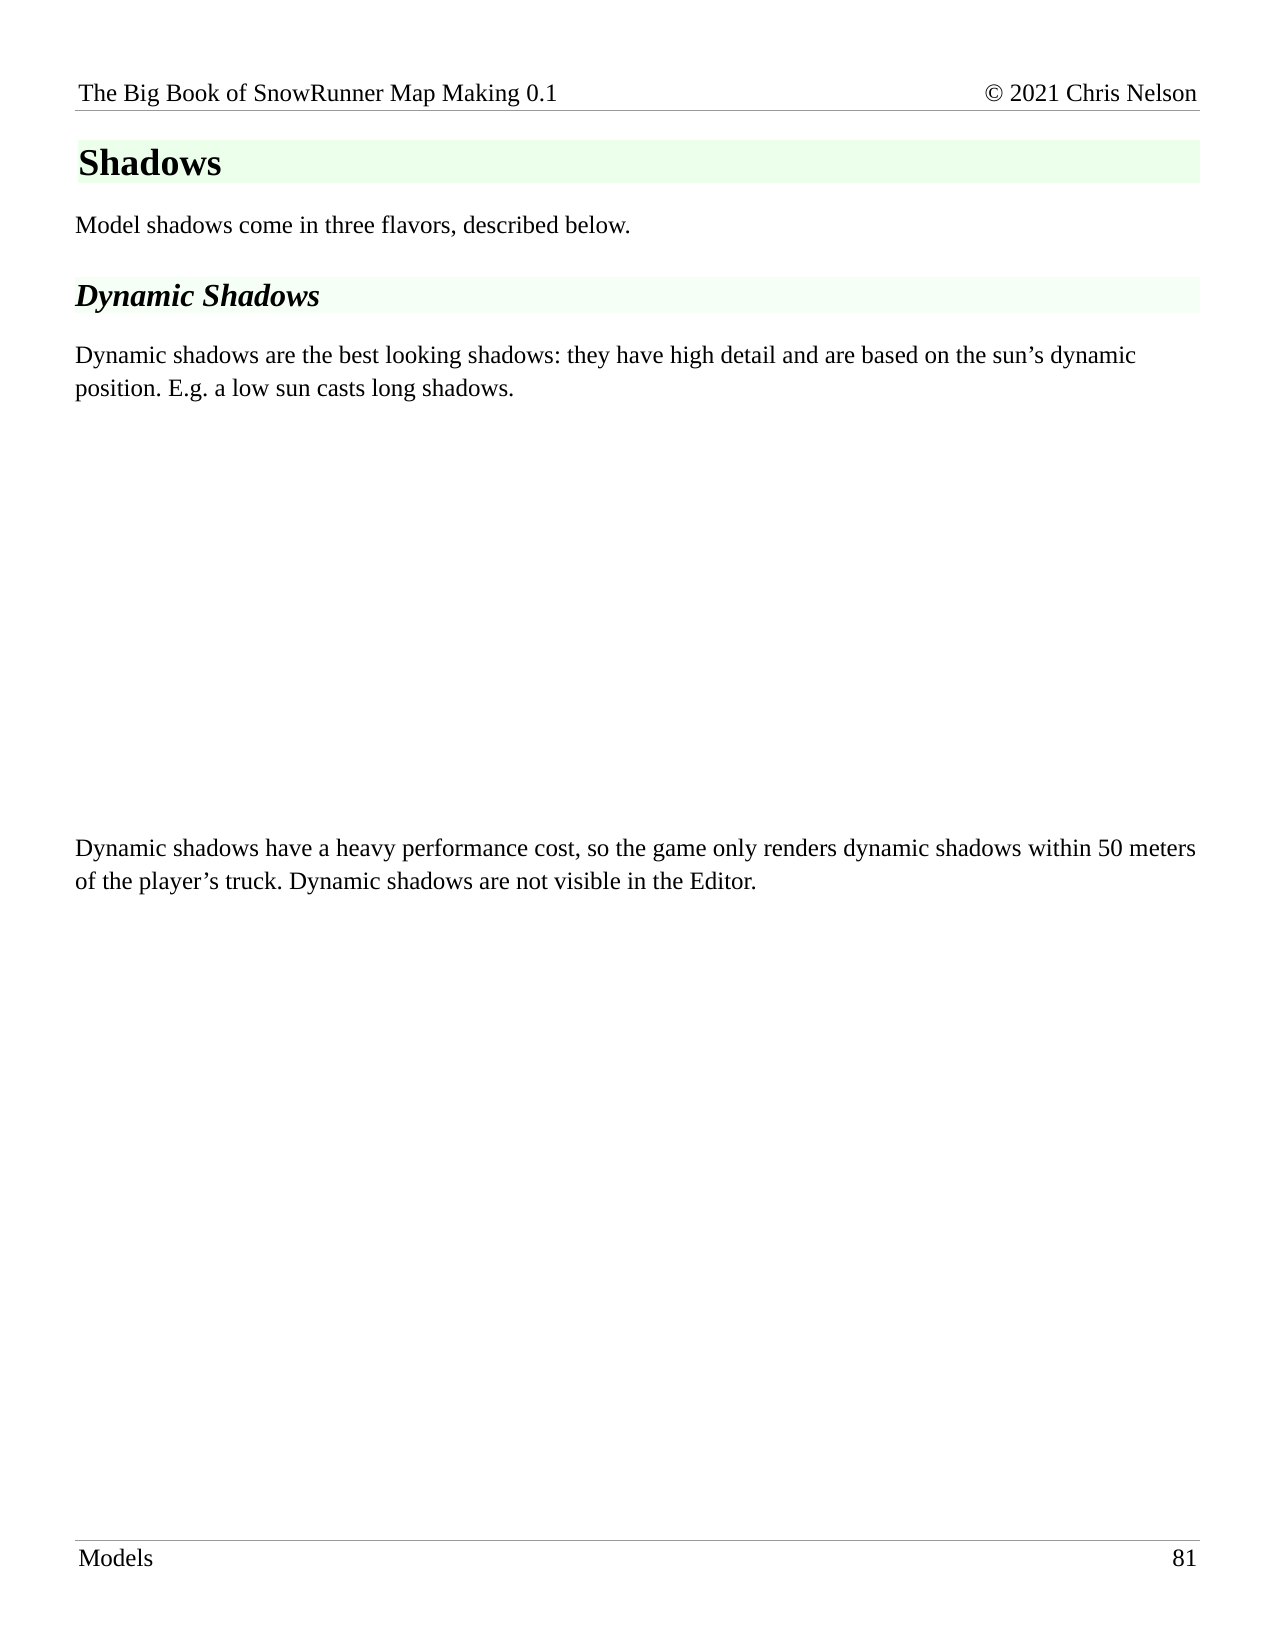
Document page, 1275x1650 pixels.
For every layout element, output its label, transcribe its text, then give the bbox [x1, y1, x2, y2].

subtitle Dynamic Shadows [75, 277, 1200, 313]
text Model shadows come in three flavors, described below. [75, 211, 1200, 239]
text Dynamic shadows are the best looking shadows: they have high detail and are based on the sun’s dynamic position. E.g. a low sun casts long shadows. [75, 340, 1200, 402]
text Dynamic shadows have a heavy performance cost, so the game only renders dynamic shadows within 50 meters of the player’s truck. Dynamic shadows are not visible in the Editor. [75, 833, 1200, 894]
subtitle Shadows [78, 140, 1200, 183]
